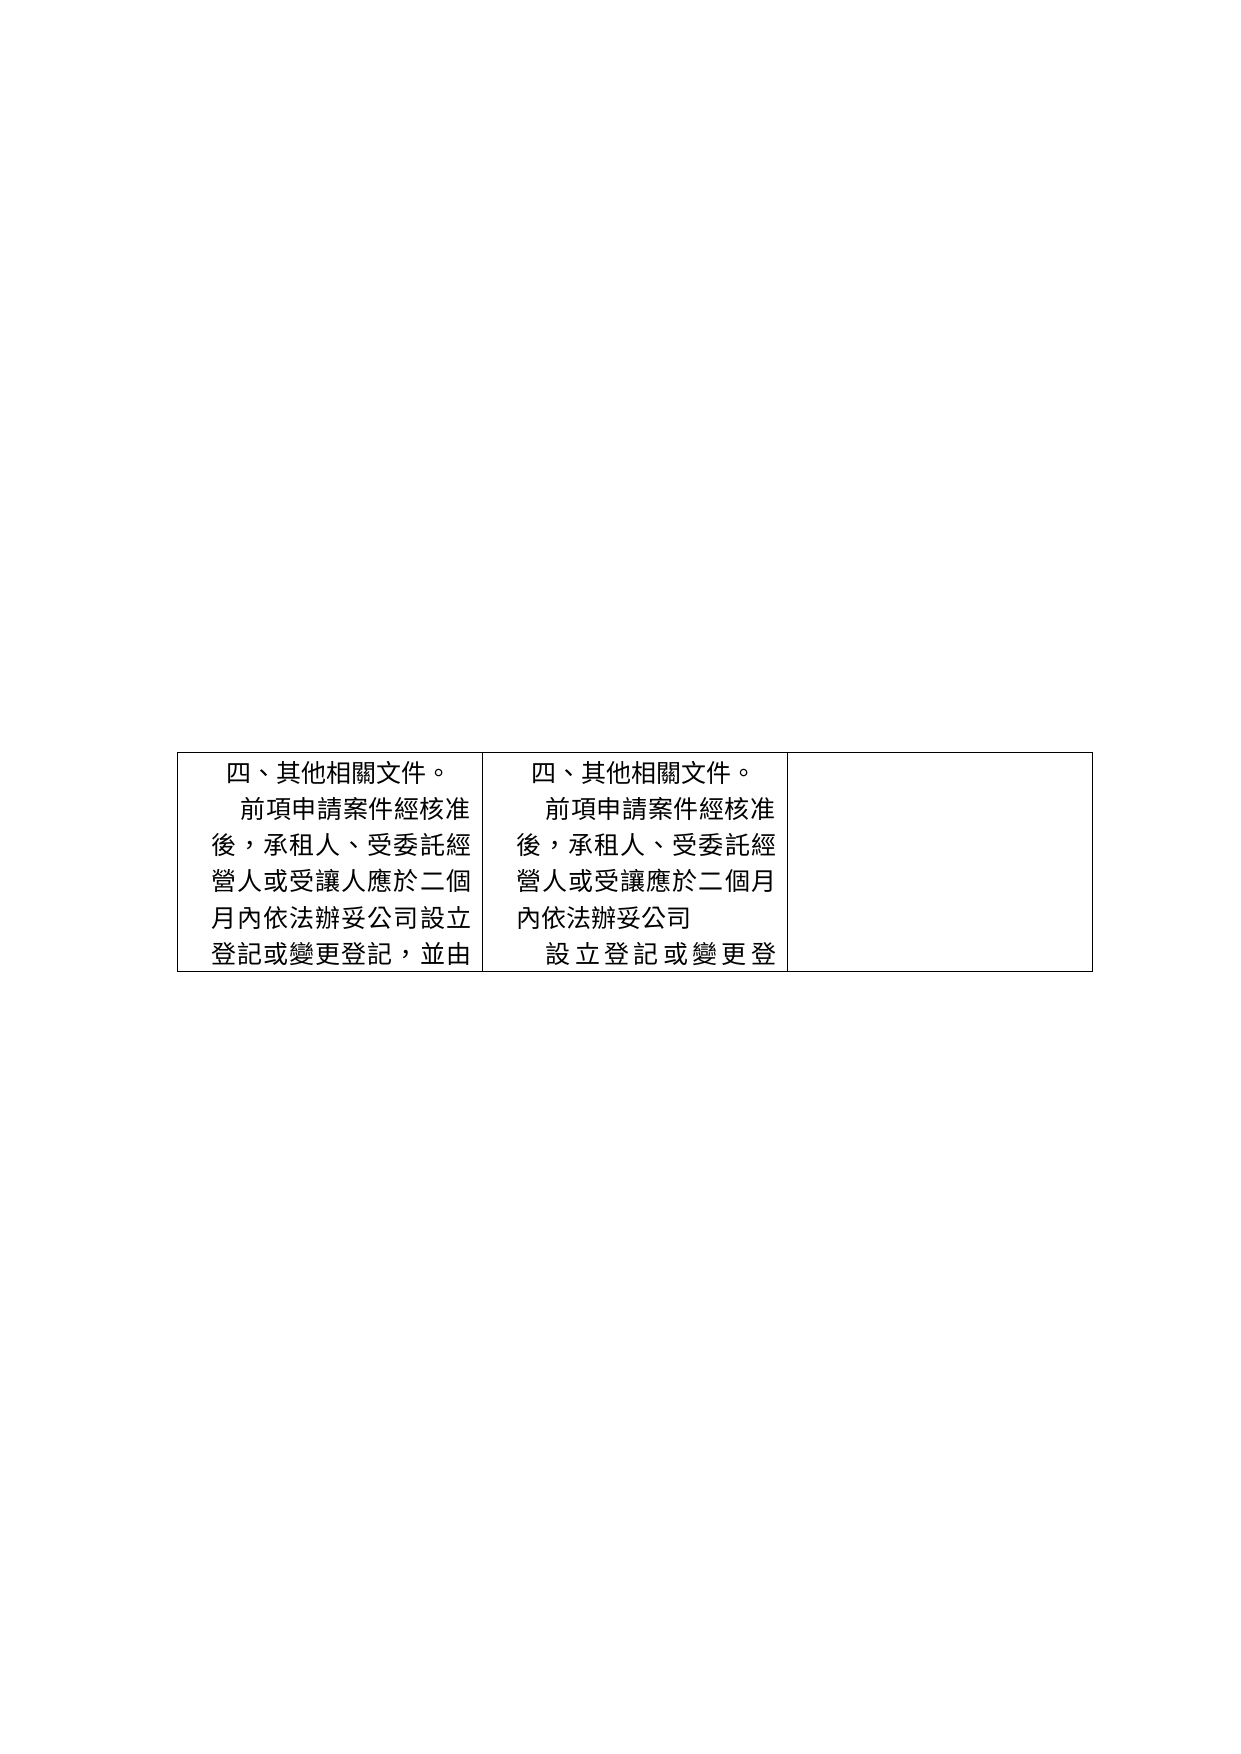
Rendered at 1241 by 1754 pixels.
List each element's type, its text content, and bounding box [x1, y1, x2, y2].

table_cell 四、其他相關文件。 前項申請案件經核准後，承租人、受委託經營人或受讓應於二個月內依法辦妥公司 設立登記或變更登 [483, 753, 787, 971]
table_cell 四、其他相關文件。 前項申請案件經核准後，承租人、受委託經營人或受讓人應於二個月內依法辦妥公司設立登記或變更登記，並由 [178, 753, 482, 971]
table_cell [788, 753, 1092, 971]
